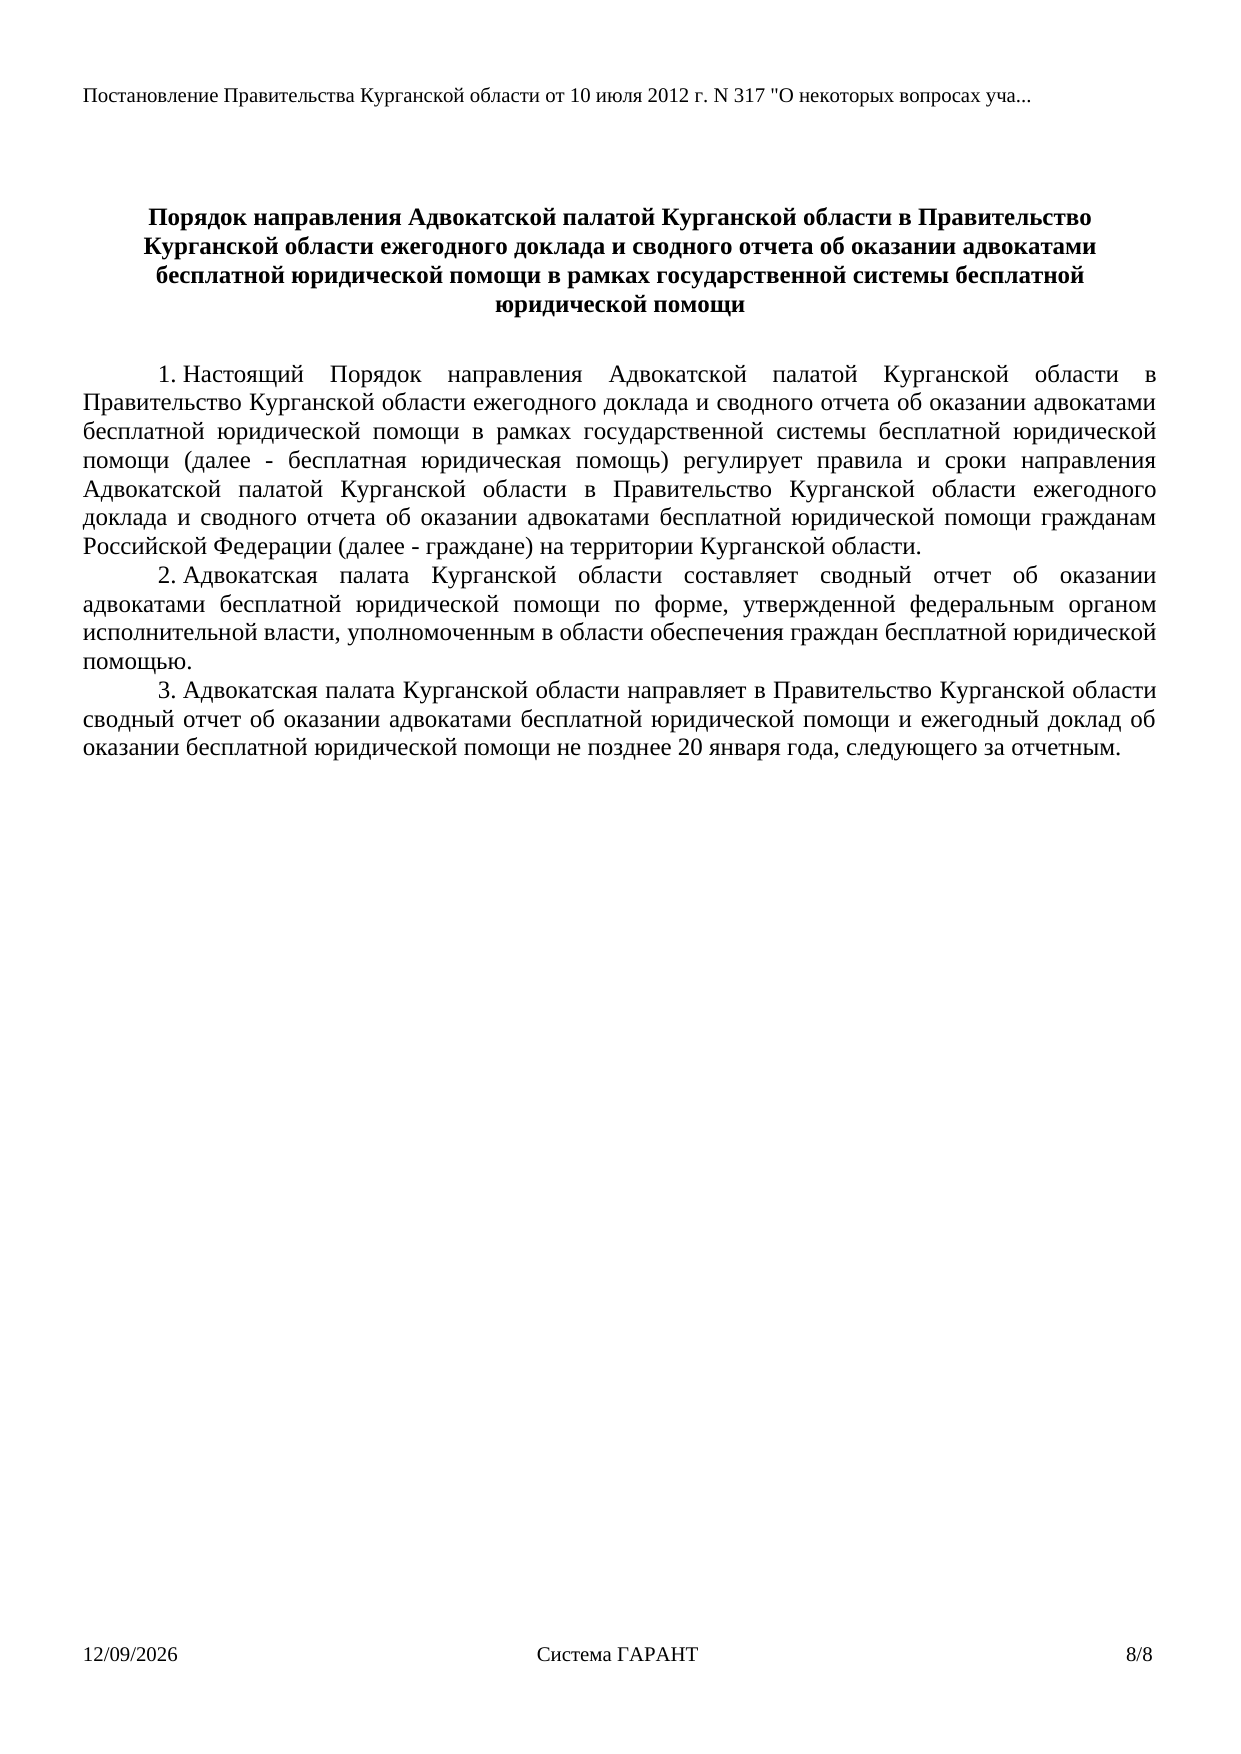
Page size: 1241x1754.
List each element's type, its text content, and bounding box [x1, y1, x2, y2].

text 3. Адвокатская палата Курганской области направляет в Правительство Курганской области сводный отчет об оказании адвокатами бесплатной юридической помощи и ежегодный доклад об оказании бесплатной юридической помощи не позднее 20 января года, следующего за отчетным. [83, 675, 1157, 761]
text 1. Настоящий Порядок направления Адвокатской палатой Курганской области в Правительство Курганской области ежегодного доклада и сводного отчета об оказании адвокатами бесплатной юридической помощи в рамках государственной системы бесплатной юридической помощи (далее - бесплатная юридическая помощь) регулирует правила и сроки направления Адвокатской палатой Курганской области в Правительство Курганской области ежегодного доклада и сводного отчета об оказании адвокатами бесплатной юридической помощи гражданам Российской Федерации (далее - граждане) на территории Курганской области. [83, 359, 1157, 560]
subtitle Порядок направления Адвокатской палатой Курганской области в Правительство Курганской области ежегодного доклада и сводного отчета об оказании адвокатами бесплатной юридической помощи в рамках государственной системы бесплатной юридической помощи [83, 202, 1157, 317]
text 2. Адвокатская палата Курганской области составляет сводный отчет об оказании адвокатами бесплатной юридической помощи по форме, утвержденной федеральным органом исполнительной власти, уполномоченным в области обеспечения граждан бесплатной юридической помощью. [83, 560, 1157, 675]
